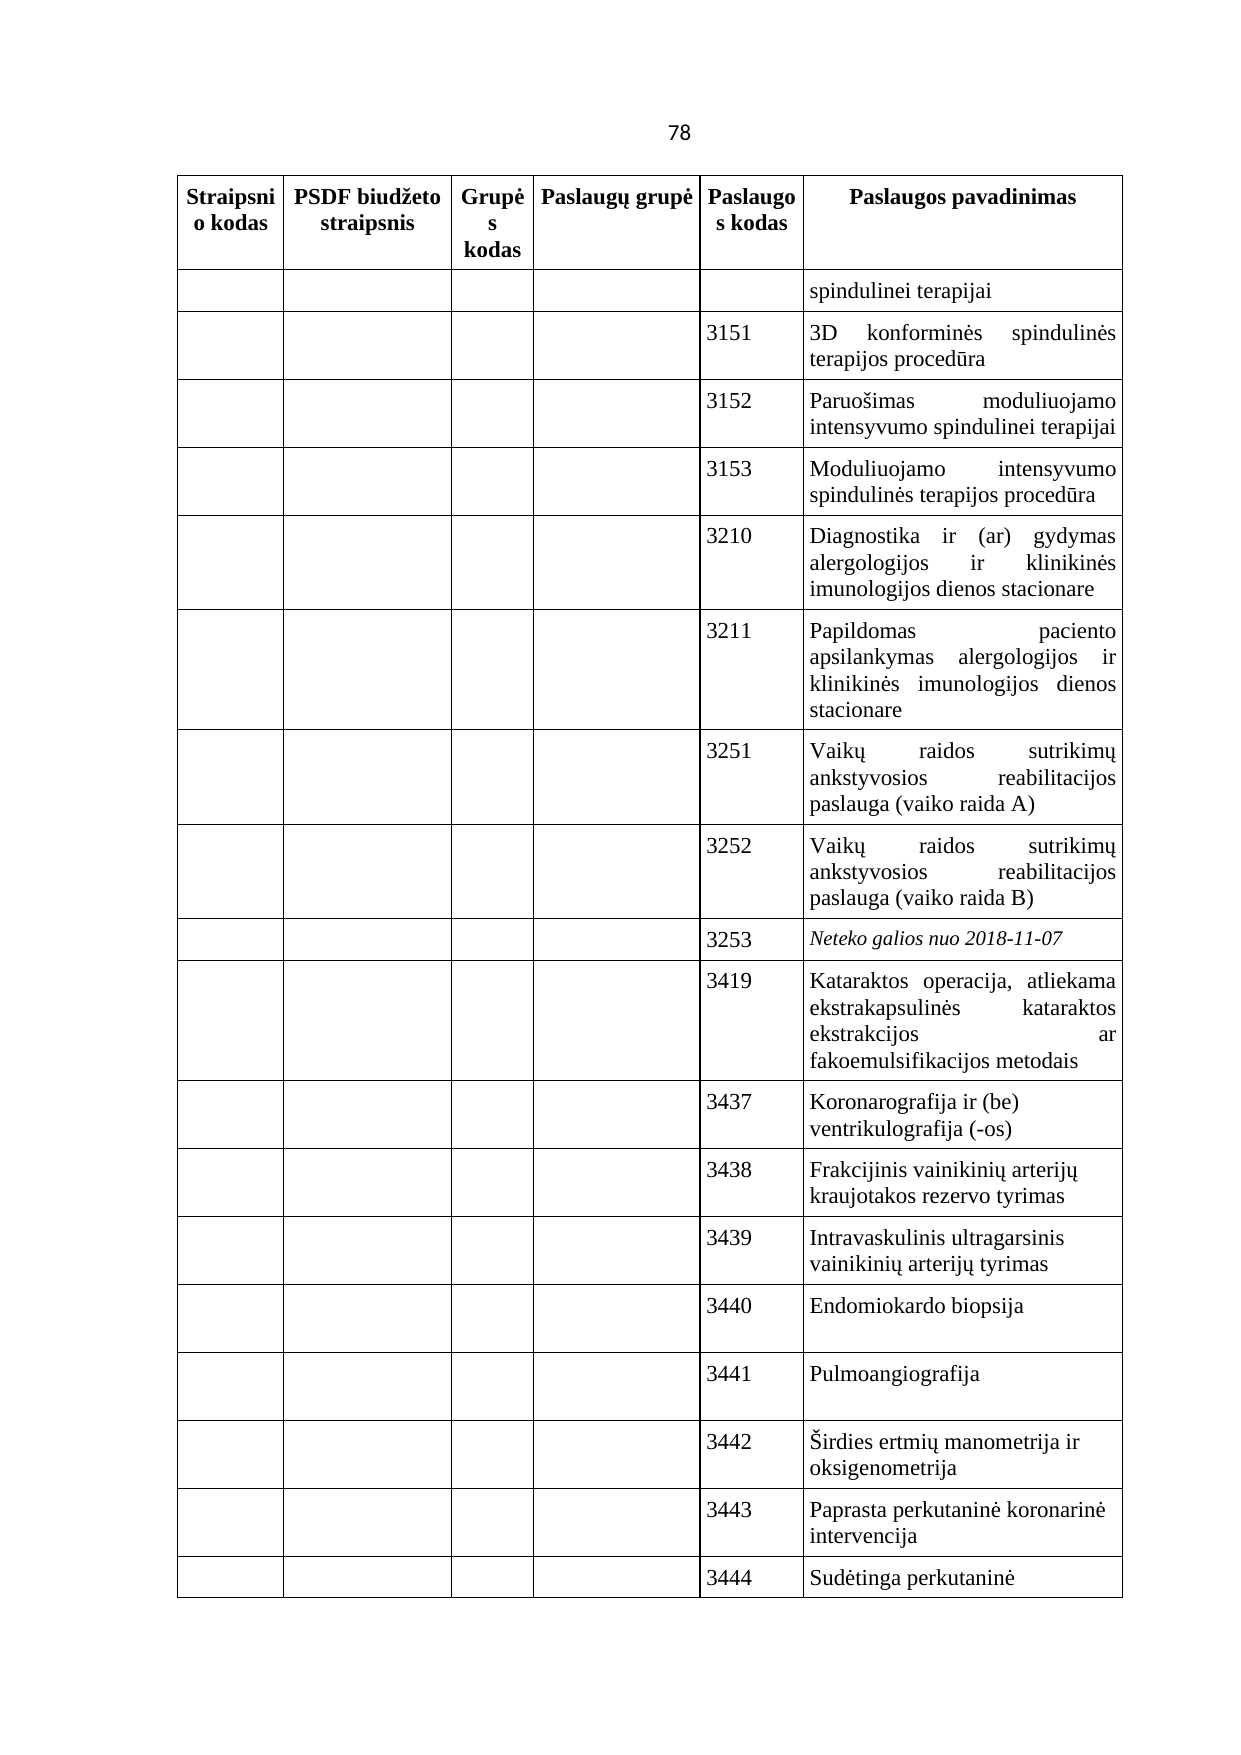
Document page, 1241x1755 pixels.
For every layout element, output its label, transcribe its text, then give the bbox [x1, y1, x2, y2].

table_cell [534, 825, 699, 918]
table_cell [284, 516, 451, 609]
table_cell Endomiokardo biopsija [804, 1285, 1122, 1352]
table_cell [452, 1557, 533, 1597]
table_cell [284, 1217, 451, 1284]
table_cell [534, 1489, 699, 1556]
table_cell 3151 [701, 312, 803, 379]
table_cell Koronarografija ir (be) ventrikulografija (-os) [804, 1081, 1122, 1148]
table_cell [452, 312, 533, 379]
table_cell [452, 1421, 533, 1488]
table_cell [284, 610, 451, 729]
table_cell [534, 1285, 699, 1352]
table_cell [178, 380, 283, 447]
table_cell [534, 448, 699, 514]
table_cell 3441 [701, 1353, 803, 1420]
table_cell [534, 1217, 699, 1284]
table_cell [452, 730, 533, 824]
table_cell [178, 516, 283, 609]
table_cell [452, 1285, 533, 1352]
table_cell [452, 1149, 533, 1216]
table_cell [178, 825, 283, 918]
table_cell [284, 1421, 451, 1488]
table_cell [452, 919, 533, 959]
table_cell [534, 1353, 699, 1420]
table_cell 3152 [701, 380, 803, 447]
table_cell 3439 [701, 1217, 803, 1284]
table_cell [534, 380, 699, 447]
table_cell [284, 1557, 451, 1597]
table_cell [178, 448, 283, 514]
table_cell [534, 1081, 699, 1148]
table_cell 3419 [701, 961, 803, 1080]
table_cell 3252 [701, 825, 803, 918]
table_cell [534, 270, 699, 311]
table_cell [534, 1149, 699, 1216]
table_cell [284, 1149, 451, 1216]
table_cell [284, 730, 451, 824]
table_cell [534, 919, 699, 959]
table_cell Pulmoangiografija [804, 1353, 1122, 1420]
table_cell [284, 1489, 451, 1556]
table_cell [534, 730, 699, 824]
table_cell 3210 [701, 516, 803, 609]
table_cell Intravaskulinis ultragarsinis vainikinių arterijų tyrimas [804, 1217, 1122, 1284]
table_cell Paprasta perkutaninė koronarinė intervencija [804, 1489, 1122, 1556]
table_cell Frakcijinis vainikinių arterijų kraujotakos rezervo tyrimas [804, 1149, 1122, 1216]
table_cell [452, 516, 533, 609]
table_cell 3211 [701, 610, 803, 729]
table_cell [534, 610, 699, 729]
table_cell [284, 380, 451, 447]
table_cell 3438 [701, 1149, 803, 1216]
table_cell [452, 1353, 533, 1420]
table_cell [452, 825, 533, 918]
table_cell [178, 1217, 283, 1284]
table_cell spindulinei terapijai [804, 270, 1122, 311]
table_cell [452, 961, 533, 1080]
table_cell Moduliuojamo intensyvumo spindulinės terapijos procedūra [804, 448, 1122, 514]
table_cell [534, 961, 699, 1080]
table_cell [534, 1421, 699, 1488]
table_cell [452, 380, 533, 447]
table_cell [452, 270, 533, 311]
table_cell Diagnostika ir (ar) gydymas alergologijos ir klinikinės imunologijos dienos stacionare [804, 516, 1122, 609]
table_cell 3251 [701, 730, 803, 824]
table_cell [284, 270, 451, 311]
table_cell 3153 [701, 448, 803, 514]
table_cell [178, 919, 283, 959]
table_cell [284, 1081, 451, 1148]
table_cell Vaikų raidos sutrikimų ankstyvosios reabilitacijos paslauga (vaiko raida A) [804, 730, 1122, 824]
table_cell Papildomas paciento apsilankymas alergologijos ir klinikinės imunologijos dienos stacionare [804, 610, 1122, 729]
table_cell [452, 1217, 533, 1284]
table_cell [178, 1353, 283, 1420]
table_header Paslaugų grupė [534, 176, 699, 269]
table_header Grupės kodas [452, 176, 533, 269]
table_header Straipsnio kodas [178, 176, 283, 269]
table_cell [452, 1081, 533, 1148]
table_cell [452, 448, 533, 514]
table_cell [284, 961, 451, 1080]
table_cell Vaikų raidos sutrikimų ankstyvosios reabilitacijos paslauga (vaiko raida B) [804, 825, 1122, 918]
table_cell 3440 [701, 1285, 803, 1352]
table_cell [178, 1149, 283, 1216]
table_cell [178, 270, 283, 311]
table_header Paslaugos pavadinimas [804, 176, 1122, 269]
table_cell [178, 961, 283, 1080]
table_cell [178, 1421, 283, 1488]
table_cell 3253 [701, 919, 803, 959]
table_cell [701, 270, 803, 311]
table_cell 3443 [701, 1489, 803, 1556]
table_cell Paruošimas moduliuojamo intensyvumo spindulinei terapijai [804, 380, 1122, 447]
table_cell [534, 516, 699, 609]
table_cell [178, 312, 283, 379]
table_cell Sudėtinga perkutaninė [804, 1557, 1122, 1597]
table_cell 3D konforminės spindulinės terapijos procedūra [804, 312, 1122, 379]
table_cell [284, 448, 451, 514]
table_cell [178, 1081, 283, 1148]
table_cell [178, 730, 283, 824]
table_cell Neteko galios nuo 2018-11-07 [804, 919, 1122, 959]
table_cell [534, 1557, 699, 1597]
table_cell 3444 [701, 1557, 803, 1597]
table_cell [178, 1557, 283, 1597]
table_cell [178, 1285, 283, 1352]
table_header PSDF biudžeto straipsnis [284, 176, 451, 269]
table_header Paslaugos kodas [701, 176, 803, 269]
table_cell Širdies ertmių manometrija ir oksigenometrija [804, 1421, 1122, 1488]
table_cell [284, 825, 451, 918]
table_cell 3437 [701, 1081, 803, 1148]
table_cell [178, 610, 283, 729]
table_cell [534, 312, 699, 379]
table_cell [284, 312, 451, 379]
table_cell [452, 610, 533, 729]
table_cell [178, 1489, 283, 1556]
table_cell Kataraktos operacija, atliekama ekstrakapsulinės kataraktos ekstrakcijos ar fakoemulsifikacijos metodais [804, 961, 1122, 1080]
table_cell 3442 [701, 1421, 803, 1488]
table_cell [284, 1285, 451, 1352]
table_cell [284, 919, 451, 959]
table_cell [284, 1353, 451, 1420]
table_cell [452, 1489, 533, 1556]
